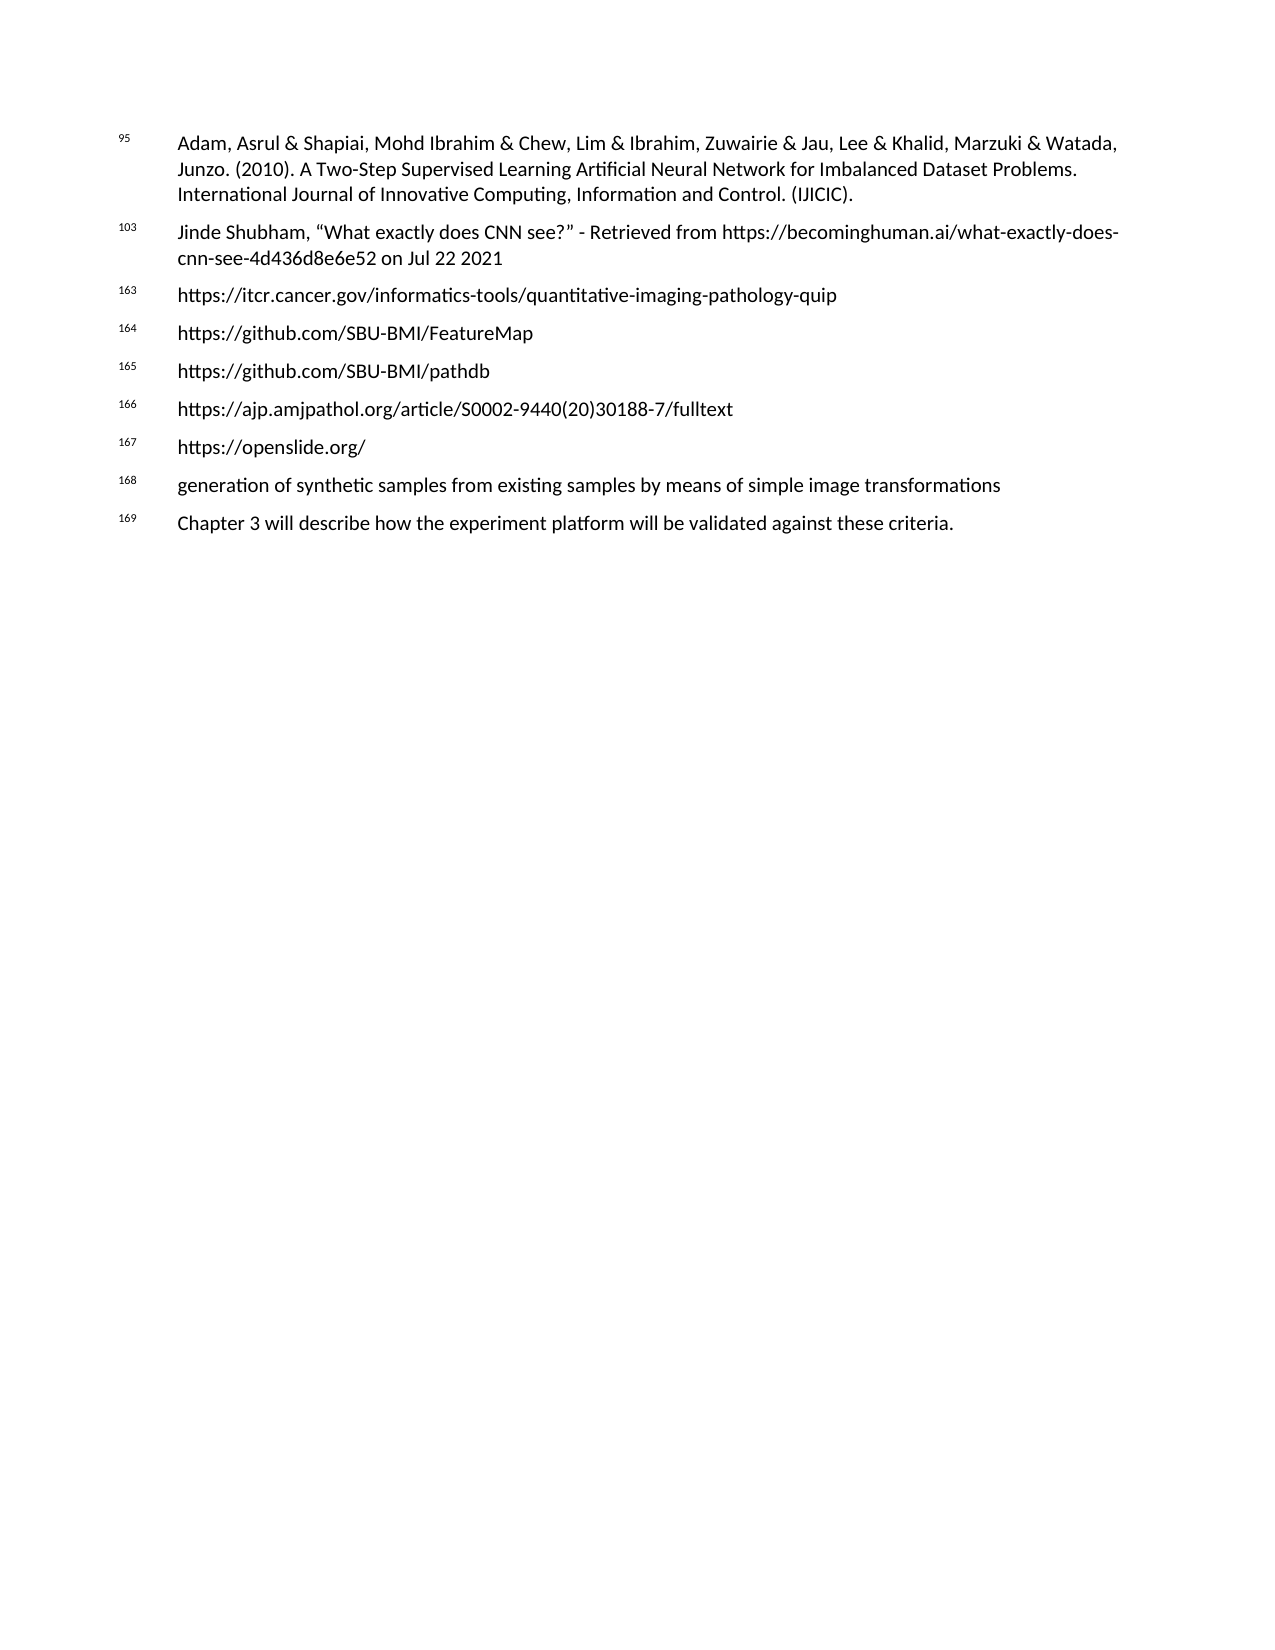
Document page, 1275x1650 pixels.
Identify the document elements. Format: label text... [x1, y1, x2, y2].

text https://github.com/SBU-BMI/FeatureMap [118, 321, 1157, 346]
text https://openslide.org/ [118, 434, 1157, 460]
text generation of synthetic samples from existing samples by means of simple image transformations [118, 472, 1157, 498]
text Jinde Shubham, “What exactly does CNN see?” - Retrieved from https://becominghuman.ai/what-exactly-does-cnn-see-4d436d8e6e52 on Jul 22 2021 [118, 219, 1157, 270]
text https://github.com/SBU-BMI/pathdb [118, 358, 1157, 384]
text https://ajp.amjpathol.org/article/S0002-9440(20)30188-7/fulltext [118, 396, 1157, 422]
text Adam, Asrul & Shapiai, Mohd Ibrahim & Chew, Lim & Ibrahim, Zuwairie & Jau, Lee & Khalid, Marzuki & Watada, Junzo. (2010). A Two-Step Supervised Learning Artificial Neural Network for Imbalanced Dataset Problems. International Journal of Innovative Computing, Information and Control. (IJICIC). [118, 131, 1157, 207]
text Chapter 3 will describe how the experiment platform will be validated against these criteria. [118, 510, 1157, 536]
text https://itcr.cancer.gov/informatics-tools/quantitative-imaging-pathology-quip [118, 283, 1157, 308]
